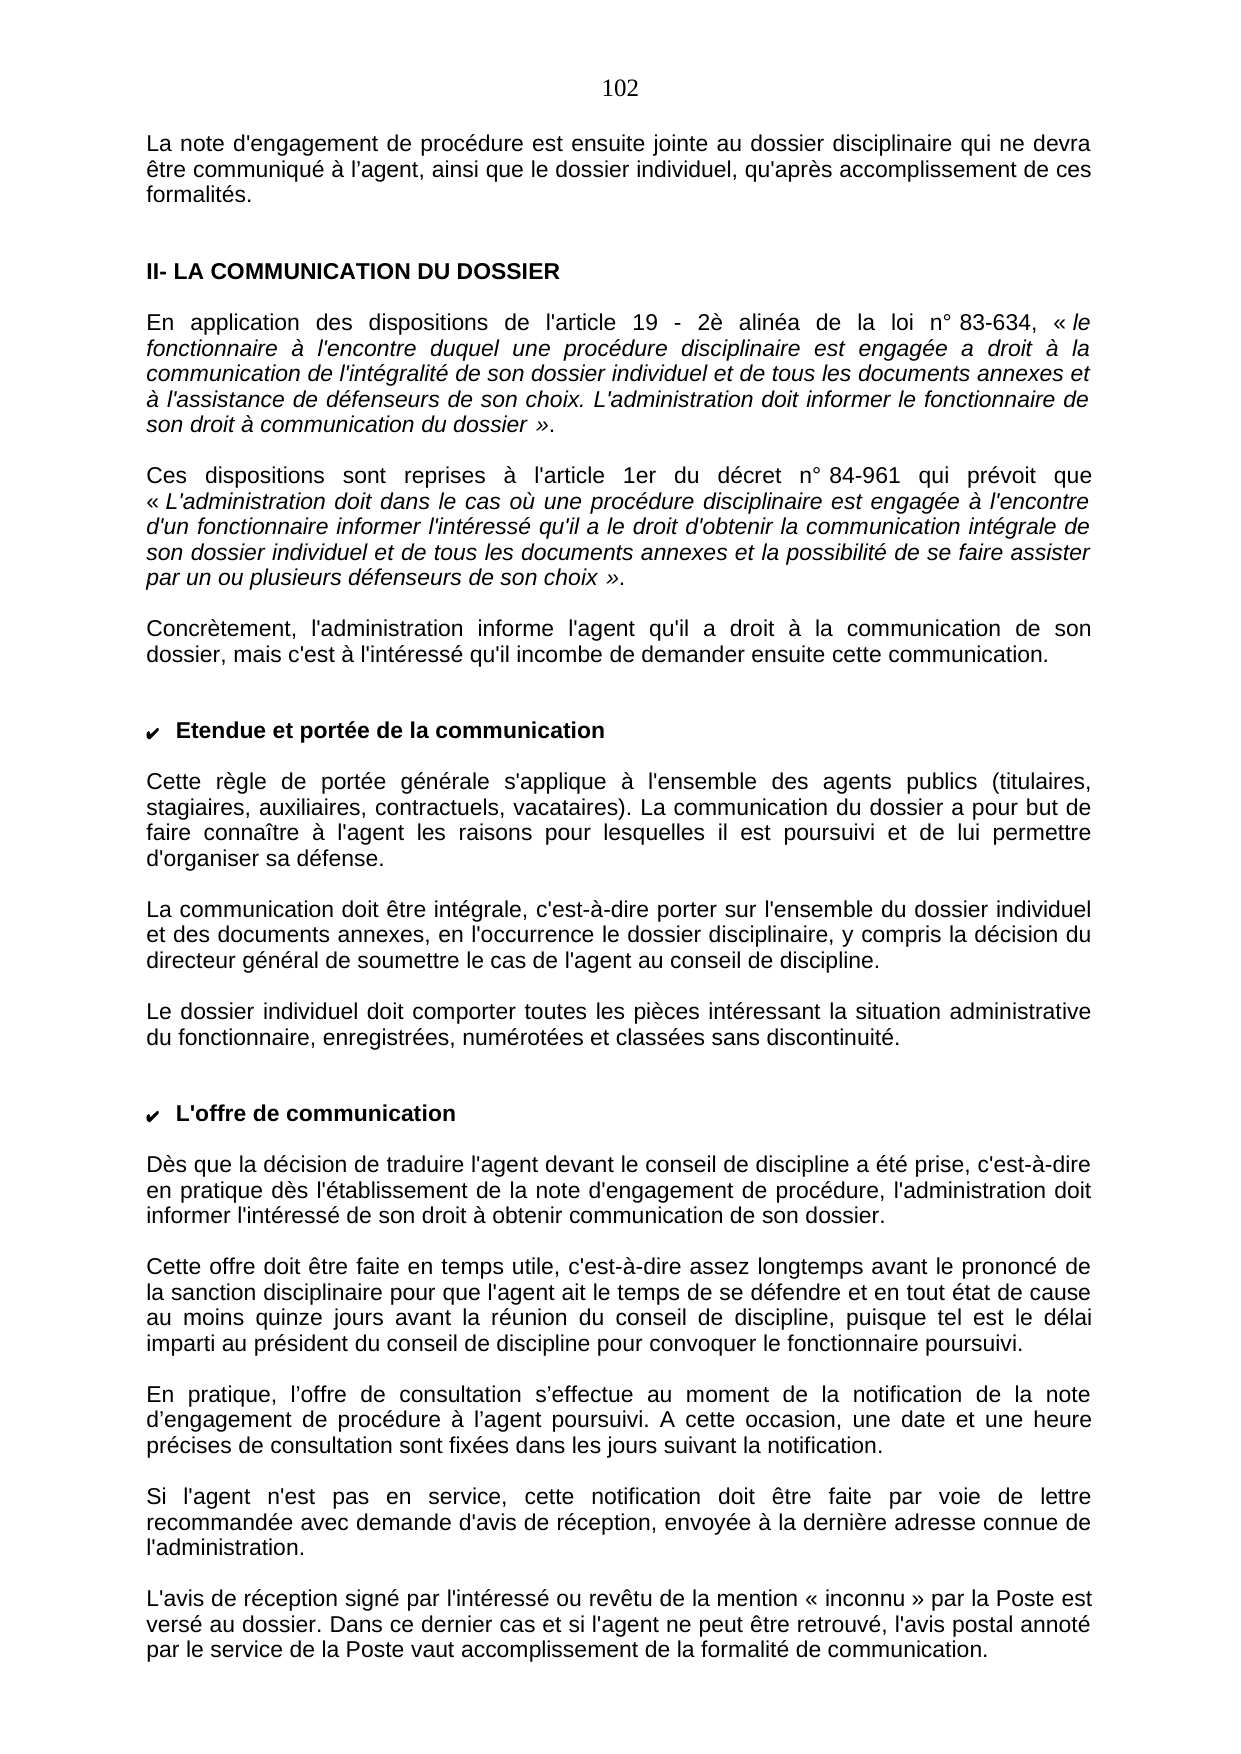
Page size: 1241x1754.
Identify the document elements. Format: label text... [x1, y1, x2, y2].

text Concrètement, l'administration informe l'agent qu'il a droit à la communication de son dossier, mais c'est à l'intéressé qu'il incombe de demander ensuite cette communication. [146, 616, 1092, 667]
text Cette règle de portée générale s'applique à l'ensemble des agents publics (titulaires, stagiaires, auxiliaires, contractuels, vacataires). La communication du dossier a pour but de faire connaître à l'agent les raisons pour lesquelles il est poursuivi et de lui permettre d'organiser sa défense. [146, 769, 1092, 871]
text II- LA COMMUNICATION DU DOSSIER [146, 259, 1092, 284]
text Le dossier individuel doit comporter toutes les pièces intéressant la situation administrative du fonctionnaire, enregistrées, numérotées et classées sans discontinuité. [146, 999, 1092, 1050]
list L'offre de communication [146, 1101, 1092, 1126]
text Si l'agent n'est pas en service, cette notification doit être faite par voie de lettre recommandée avec demande d'avis de réception, envoyée à la dernière adresse connue de l'administration. [146, 1484, 1092, 1560]
text L'avis de réception signé par l'intéressé ou revêtu de la mention « inconnu » par la Poste est versé au dossier. Dans ce dernier cas et si l'agent ne peut être retrouvé, l'avis postal annoté par le service de la Poste vaut accomplissement de la formalité de communication. [146, 1586, 1092, 1662]
text En application des dispositions de l'article 19 - 2è alinéa de la loi n° 83-634, « le fonctionnaire à l'encontre duquel une procédure disciplinaire est engagée a droit à la communication de l'intégralité de son dossier individuel et de tous les documents annexes et à l'assistance de défenseurs de son choix. L'administration doit informer le fonctionnaire de son droit à communication du dossier ». [146, 310, 1092, 437]
text La note d'engagement de procédure est ensuite jointe au dossier disciplinaire qui ne devra être communiqué à l’agent, ainsi que le dossier individuel, qu'après accomplissement de ces formalités. [146, 131, 1092, 208]
text Ces dispositions sont reprises à l'article 1er du décret n° 84-961 qui prévoit que « L'administration doit dans le cas où une procédure disciplinaire est engagée à l'encontre d'un fonctionnaire informer l'intéressé qu'il a le droit d'obtenir la communication intégrale de son dossier individuel et de tous les documents annexes et la possibilité de se faire assister par un ou plusieurs défenseurs de son choix ». [146, 463, 1092, 590]
text Cette offre doit être faite en temps utile, c'est-à-dire assez longtemps avant le prononcé de la sanction disciplinaire pour que l'agent ait le temps de se défendre et en tout état de cause au moins quinze jours avant la réunion du conseil de discipline, puisque tel est le délai imparti au président du conseil de discipline pour convoquer le fonctionnaire poursuivi. [146, 1254, 1092, 1356]
text En pratique, l’offre de consultation s’effectue au moment de la notification de la note d’engagement de procédure à l’agent poursuivi. A cette occasion, une date et une heure précises de consultation sont fixées dans les jours suivant la notification. [146, 1382, 1092, 1458]
text La communication doit être intégrale, c'est-à-dire porter sur l'ensemble du dossier individuel et des documents annexes, en l'occurrence le dossier disciplinaire, y compris la décision du directeur général de soumettre le cas de l'agent au conseil de discipline. [146, 897, 1092, 973]
list Etendue et portée de la communication [146, 718, 1092, 743]
text Dès que la décision de traduire l'agent devant le conseil de discipline a été prise, c'est-à-dire en pratique dès l'établissement de la note d'engagement de procédure, l'administration doit informer l'intéressé de son droit à obtenir communication de son dossier. [146, 1152, 1092, 1228]
